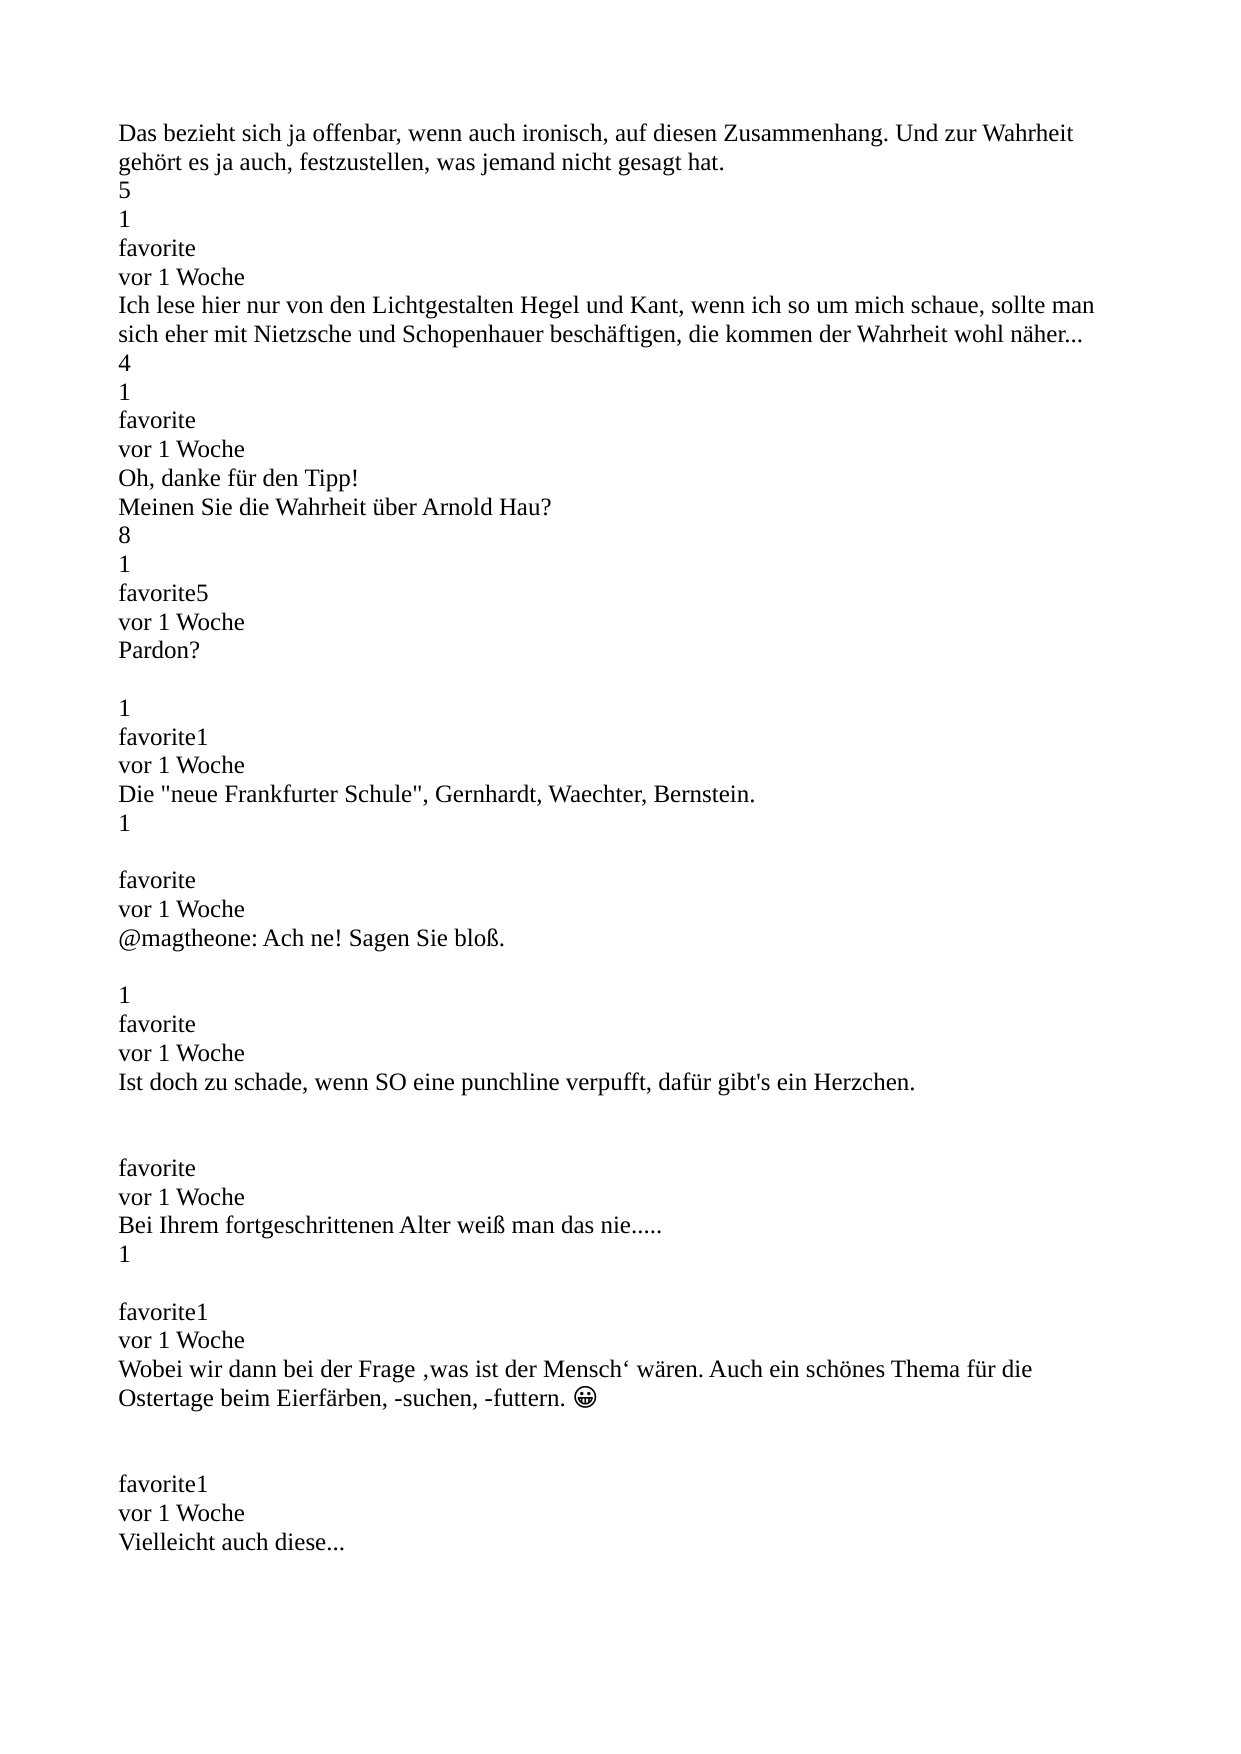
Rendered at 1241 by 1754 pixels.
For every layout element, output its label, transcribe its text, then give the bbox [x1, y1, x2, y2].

text vor 1 Woche [118, 1182, 1122, 1211]
text 1 [118, 808, 1122, 837]
text favorite [118, 406, 1122, 434]
text Pardon? [118, 636, 1122, 664]
text favorite1 [118, 1469, 1122, 1498]
text vor 1 Woche [118, 262, 1122, 291]
text vor 1 Woche [118, 434, 1122, 463]
text Vielleicht auch diese... [118, 1527, 1122, 1556]
text Bei Ihrem fortgeschrittenen Alter weiß man das nie..... [118, 1211, 1122, 1239]
text Die "neue Frankfurter Schule", Gernhardt, Waechter, Bernstein. [118, 779, 1122, 808]
text Meinen Sie die Wahrheit über Arnold Hau? [118, 492, 1122, 521]
text Wobei wir dann bei der Frage ‚was ist der Mensch‘ wären. Auch ein schönes Thema für die Ostertage beim Eierfärben, -suchen, -futtern. 😀 [118, 1354, 1122, 1412]
text Das bezieht sich ja offenbar, wenn auch ironisch, auf diesen Zusammenhang. Und zur Wahrheit gehört es ja auch, festzustellen, was jemand nicht gesagt hat. [118, 118, 1122, 176]
text 1 [118, 693, 1122, 722]
text vor 1 Woche [118, 1326, 1122, 1354]
text 1 [118, 377, 1122, 406]
text 4 [118, 348, 1122, 377]
text favorite [118, 866, 1122, 894]
text vor 1 Woche [118, 607, 1122, 636]
text 5 [118, 176, 1122, 204]
text @magtheone: Ach ne! Sagen Sie bloß. [118, 923, 1122, 952]
text 1 [118, 204, 1122, 233]
text vor 1 Woche [118, 1038, 1122, 1067]
text favorite [118, 1153, 1122, 1182]
text vor 1 Woche [118, 1498, 1122, 1527]
text favorite [118, 1009, 1122, 1038]
text favorite1 [118, 722, 1122, 751]
text vor 1 Woche [118, 751, 1122, 779]
text vor 1 Woche [118, 894, 1122, 923]
text Ist doch zu schade, wenn SO eine punchline verpufft, dafür gibt's ein Herzchen. [118, 1067, 1122, 1096]
text Ich lese hier nur von den Lichtgestalten Hegel und Kant, wenn ich so um mich schaue, sollte man sich eher mit Nietzsche und Schopenhauer beschäftigen, die kommen der Wahrheit wohl näher... [118, 291, 1122, 348]
text favorite5 [118, 578, 1122, 607]
text Oh, danke für den Tipp! [118, 463, 1122, 492]
text favorite1 [118, 1297, 1122, 1326]
text 1 [118, 1239, 1122, 1268]
text 1 [118, 981, 1122, 1009]
text favorite [118, 233, 1122, 262]
text 8 [118, 521, 1122, 549]
text 1 [118, 549, 1122, 578]
